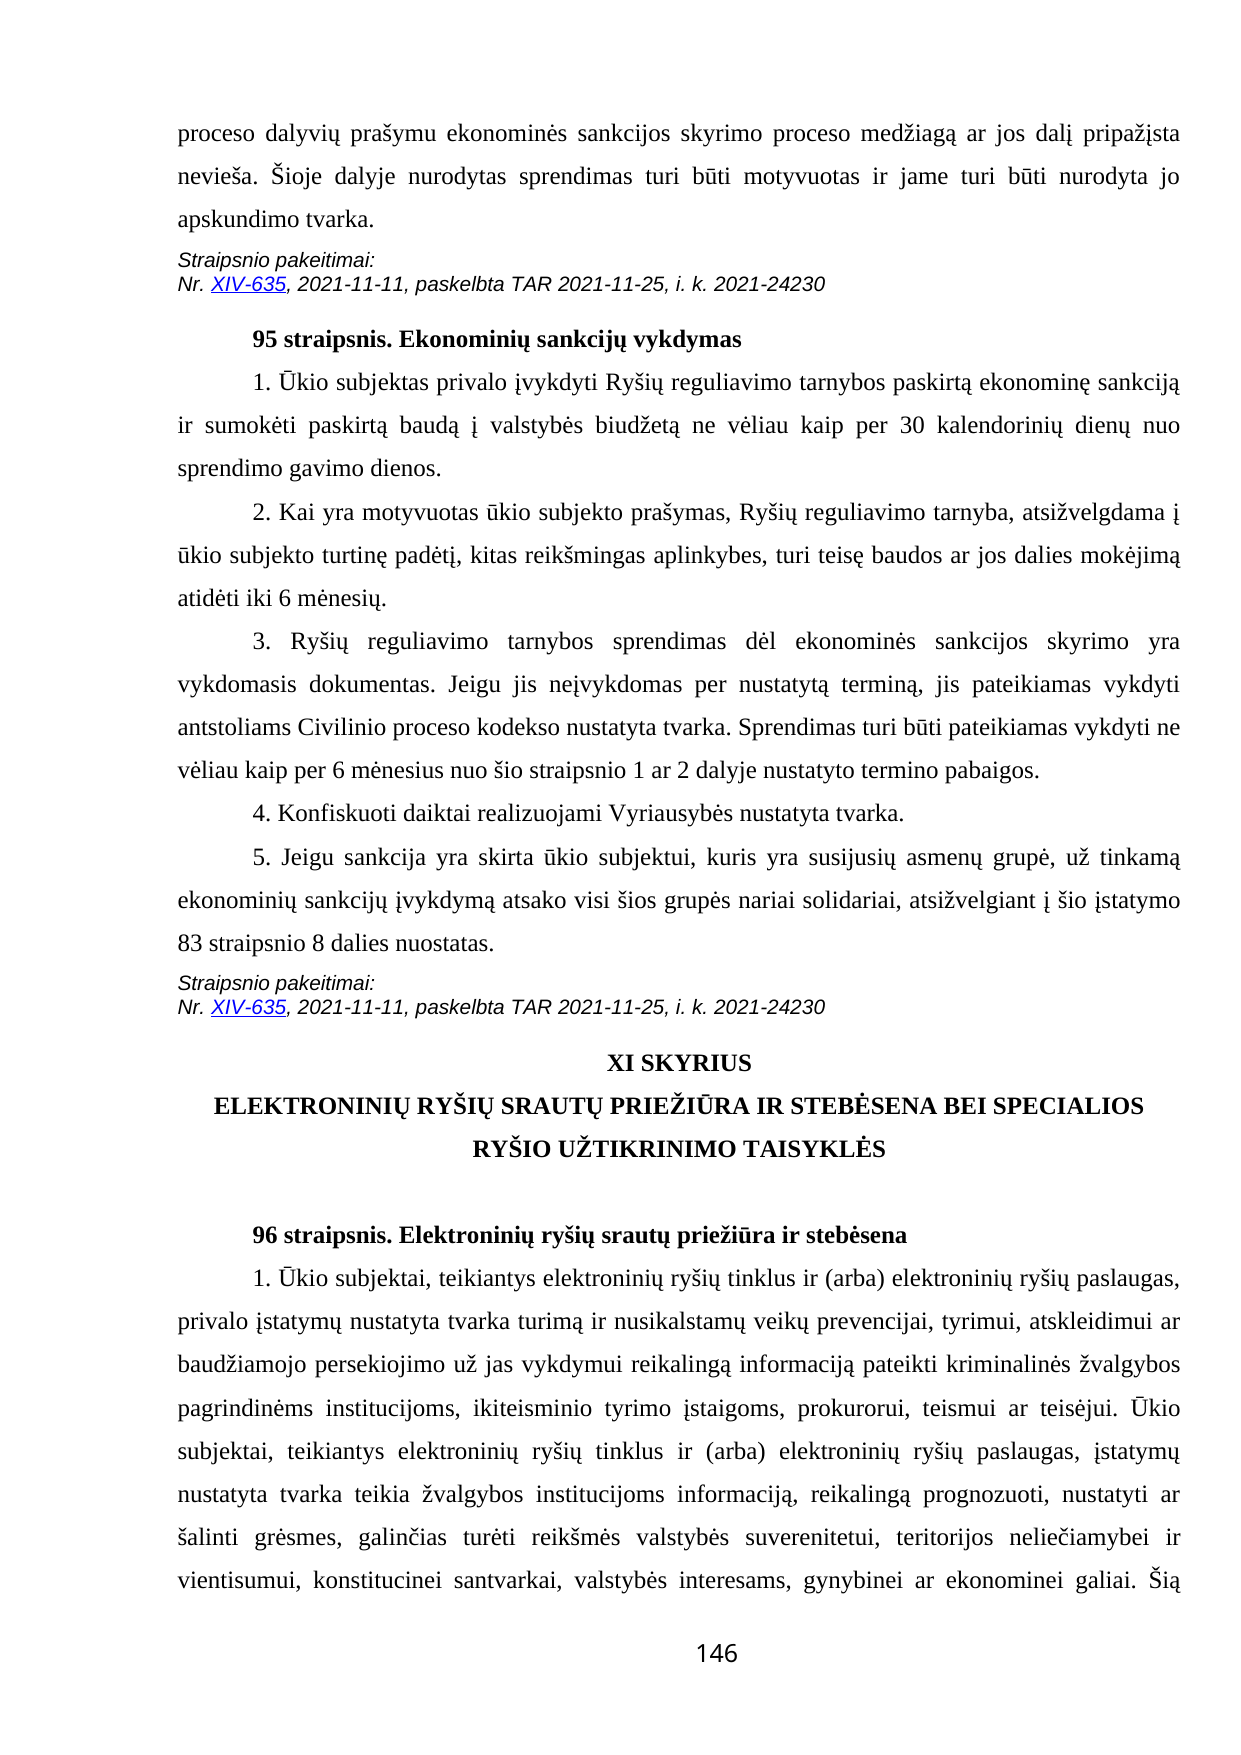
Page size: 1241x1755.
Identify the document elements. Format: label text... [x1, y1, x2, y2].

text 3. Ryšių reguliavimo tarnybos sprendimas dėl ekonominės sankcijos skyrimo yra vykdomasis dokumentas. Jeigu jis neįvykdomas per nustatytą terminą, jis pateikiamas vykdyti antstoliams Civilinio proceso kodekso nustatyta tvarka. Sprendimas turi būti pateikiamas vykdyti ne vėliau kaip per 6 mėnesius nuo šio straipsnio 1 ar 2 dalyje nustatyto termino pabaigos. [177, 626, 1181, 784]
text ELEKTRONINIŲ RYŠIŲ SRAUTŲ PRIEŽIŪRA IR STEBĖSENA BEI SPECIALIOS RYŠIO UŽTIKRINIMO TAISYKLĖS [177, 1091, 1181, 1163]
text 2. Kai yra motyvuotas ūkio subjekto prašymas, Ryšių reguliavimo tarnyba, atsižvelgdama į ūkio subjekto turtinę padėtį, kitas reikšmingas aplinkybes, turi teisę baudos ar jos dalies mokėjimą atidėti iki 6 mėnesių. [177, 497, 1181, 612]
text Nr. XIV-635, 2021-11-11, paskelbta TAR 2021-11-25, i. k. 2021-24230 [177, 271, 1181, 295]
text 96 straipsnis. Elektroninių ryšių srautų priežiūra ir stebėsena [177, 1220, 1181, 1249]
text proceso dalyvių prašymu ekonominės sankcijos skyrimo proceso medžiagą ar jos dalį pripažįsta nevieša. Šioje dalyje nurodytas sprendimas turi būti motyvuotas ir jame turi būti nurodyta jo apskundimo tvarka. [177, 118, 1181, 233]
text XI SKYRIUS [177, 1048, 1181, 1076]
text Straipsnio pakeitimai: [177, 247, 1181, 271]
text 4. Konfiskuoti daiktai realizuojami Vyriausybės nustatyta tvarka. [177, 798, 1181, 827]
text 1. Ūkio subjektai, teikiantys elektroninių ryšių tinklus ir (arba) elektroninių ryšių paslaugas, privalo įstatymų nustatyta tvarka turimą ir nusikalstamų veikų prevencijai, tyrimui, atskleidimui ar baudžiamojo persekiojimo už jas vykdymui reikalingą informaciją pateikti kriminalinės žvalgybos pagrindinėms institucijoms, ikiteisminio tyrimo įstaigoms, prokurorui, teismui ar teisėjui. Ūkio subjektai, teikiantys elektroninių ryšių tinklus ir (arba) elektroninių ryšių paslaugas, įstatymų nustatyta tvarka teikia žvalgybos institucijoms informaciją, reikalingą prognozuoti, nustatyti ar šalinti grėsmes, galinčias turėti reikšmės valstybės suverenitetui, teritorijos neliečiamybei ir vientisumui, konstitucinei santvarkai, valstybės interesams, gynybinei ar ekonominei galiai. Šią [177, 1263, 1181, 1594]
text Straipsnio pakeitimai: [177, 971, 1181, 995]
text 5. Jeigu sankcija yra skirta ūkio subjektui, kuris yra susijusių asmenų grupė, už tinkamą ekonominių sankcijų įvykdymą atsako visi šios grupės nariai solidariai, atsižvelgiant į šio įstatymo 83 straipsnio 8 dalies nuostatas. [177, 842, 1181, 957]
text Nr. XIV-635, 2021-11-11, paskelbta TAR 2021-11-25, i. k. 2021-24230 [177, 995, 1181, 1019]
text 95 straipsnis. Ekonominių sankcijų vykdymas [177, 324, 1181, 353]
text 1. Ūkio subjektas privalo įvykdyti Ryšių reguliavimo tarnybos paskirtą ekonominę sankciją ir sumokėti paskirtą baudą į valstybės biudžetą ne vėliau kaip per 30 kalendorinių dienų nuo sprendimo gavimo dienos. [177, 367, 1181, 482]
